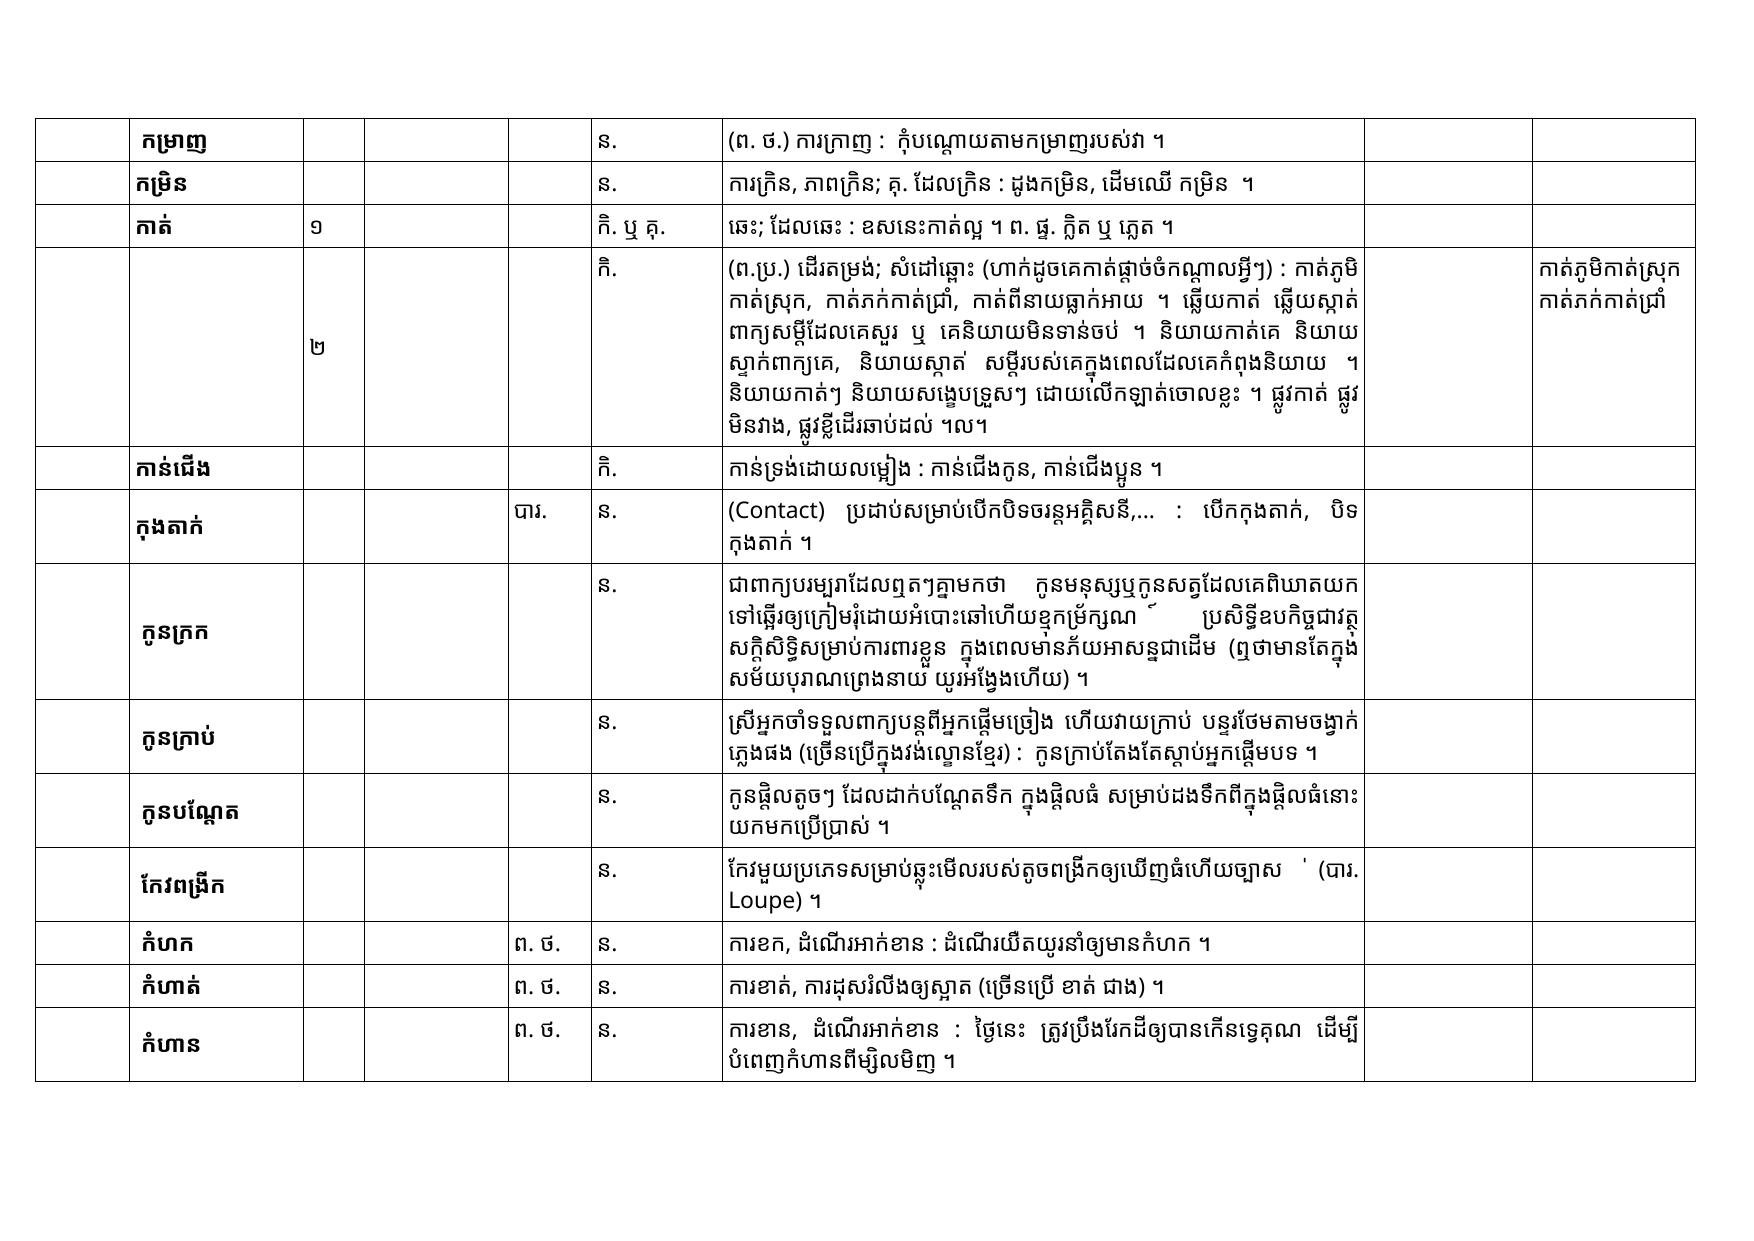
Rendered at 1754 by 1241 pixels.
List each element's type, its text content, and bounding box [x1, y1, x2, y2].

table_cell ព. ថ. [509, 1008, 591, 1081]
table_cell ន. [592, 564, 722, 699]
table_cell ន. [592, 965, 722, 1007]
table_cell បារ. [509, 490, 591, 562]
table_cell [365, 848, 508, 921]
table_cell កែវ​ពង្រីក [130, 848, 303, 921]
table_cell [365, 922, 508, 964]
table_cell ន. [592, 700, 722, 773]
table_cell [1533, 700, 1695, 773]
table_cell កែវ​មួយ​ប្រភេទ​សម្រាប់​ឆ្លុះ​មើល​របស់​តូច​ពង្រីក​ឲ្យ​ឃើញ​ធំ​ហើយ​ច្បាស់ (បារ. Loupe) ។ [723, 848, 1364, 921]
table_cell [304, 447, 364, 488]
table_cell កាត់ [130, 205, 303, 247]
table_cell [1365, 248, 1532, 446]
table_cell [1533, 1008, 1695, 1081]
table_cell [1365, 119, 1532, 161]
table_cell [365, 490, 508, 562]
table_cell ឆេះ; ដែល​ឆេះ : ឧស​នេះ​កាត់​ល្អ ។ ព. ផ្ទ. ក្លិត ឬ ភ្លេត ។ [723, 205, 1364, 247]
table_cell [1365, 205, 1532, 247]
table_cell ន. [592, 1008, 722, 1081]
table_cell [36, 1008, 129, 1081]
table_cell ន. [592, 119, 722, 161]
table_cell ការ​ខាន, ដំណើរ​អាក់​ខាន : ថ្ងៃ​នេះ ត្រូវ​ប្រឹង​រែក​ដី​ឲ្យ​បាន​កើន​ទ្វេ​គុណ ដើម្បី​បំពេញ​កំហាន​ពី​ម្សិល​មិញ ។ [723, 1008, 1364, 1081]
table_cell (ព. ថ.) ការ​ក្រាញ : កុំ​បណ្តោយ​តាម​កម្រាញ​របស់​វា ។ [723, 119, 1364, 161]
table_cell [304, 774, 364, 847]
table_cell [365, 700, 508, 773]
table_cell កាន់​ជើង [130, 447, 303, 488]
table_cell កាត់​ភូមិ​កាត់​ស្រុក​ កាត់​ភក់​កាត់​ជ្រាំ​ [1533, 248, 1695, 446]
table_cell [1365, 700, 1532, 773]
table_cell [509, 774, 591, 847]
table_cell ១ [304, 205, 364, 247]
table_cell [36, 490, 129, 562]
table_cell ន. [592, 490, 722, 562]
table_cell ជា​ពាក្យ​បរម្បរា​ដែល​ឮ​ត​ៗ​គ្នា​មក​ថា កូន​មនុស្ស​ឬ​កូន​សត្វ​ដែល​គេ​ពិឃាត​យក​ទៅ​ឆ្អើរ​ឲ្យ​ក្រៀម​រុំ​ដោយ​អំបោះ​ឆៅ​ហើយ​ខ្មុក​ម្រ័ក្សណ៍ ប្រសិទ្ធី​ឧបកិច្ច​ជា​វត្ថុ​សក្តិសិទ្ធិ​សម្រាប់​ការពារ​ខ្លួន ក្នុង​ពេល​មាន​ភ័យ​អាសន្ន​ជាដើម (ឮ​ថា​មាន​តែ​ក្នុង​សម័យ​បុរាណ​ព្រេង​នាយ យូរ​អង្វែង​ហើយ) ។ [723, 564, 1364, 699]
table_cell កំហក [130, 922, 303, 964]
table_cell [1365, 564, 1532, 699]
table_cell [365, 205, 508, 247]
table_cell [1365, 447, 1532, 488]
table_cell [365, 774, 508, 847]
table_cell កូន​ក្រាប់ [130, 700, 303, 773]
table_cell កូន​ផ្តិល​តូច​ៗ ដែល​ដាក់​បណ្ដែត​ទឹក ក្នុង​ផ្តិល​ធំ សម្រាប់​ដង​ទឹក​ពី​ក្នុង​ផ្តិល​ធំ​នោះ​យក​មក​ប្រើ​ប្រាស់ ។ [723, 774, 1364, 847]
table_cell [1533, 922, 1695, 964]
table_cell [1365, 774, 1532, 847]
table_cell [304, 965, 364, 1007]
table_cell ន. [592, 162, 722, 204]
table_cell [304, 162, 364, 204]
table_cell [36, 922, 129, 964]
table_cell [509, 700, 591, 773]
table_cell [1533, 205, 1695, 247]
table_cell [509, 564, 591, 699]
table_cell កាន់​ទ្រង់​ដោយ​លម្អៀង : កាន់​ជើង​កូន, កាន់​ជើង​ប្អូន ។ [723, 447, 1364, 488]
table_cell [365, 564, 508, 699]
table_cell [36, 205, 129, 247]
table_cell កូន​បណ្ដែត [130, 774, 303, 847]
table_cell [130, 248, 303, 446]
table_cell [1533, 162, 1695, 204]
table_cell [1365, 162, 1532, 204]
table_cell [304, 490, 364, 562]
table_cell [509, 205, 591, 247]
table_cell កំហាត់ [130, 965, 303, 1007]
table_cell [509, 848, 591, 921]
table_cell [304, 564, 364, 699]
table_cell ការ​ក្រិន, ភាព​ក្រិន; គុ. ដែល​ក្រិន : ដូង​កម្រិន, ដើម​ឈើ កម្រិន ។ [723, 162, 1364, 204]
table_cell [1533, 447, 1695, 488]
table_cell [509, 248, 591, 446]
table_cell [36, 965, 129, 1007]
table_cell [36, 564, 129, 699]
table_cell [36, 248, 129, 446]
table_cell ព. ថ. [509, 965, 591, 1007]
table_cell [1365, 965, 1532, 1007]
table_cell [36, 774, 129, 847]
table_cell [1533, 490, 1695, 562]
table_cell កិ. [592, 248, 722, 446]
table_cell [1533, 119, 1695, 161]
table_cell [36, 848, 129, 921]
table_cell ន. [592, 774, 722, 847]
table_cell [1533, 965, 1695, 1007]
table_cell ការ​ខក, ដំណើរ​អាក់​ខាន : ដំណើរ​យឺត​យូរ​នាំ​ឲ្យ​មាន​កំហក ។ [723, 922, 1364, 964]
table_cell កុងតាក់ [130, 490, 303, 562]
table_cell [36, 700, 129, 773]
table_cell ន. [592, 922, 722, 964]
table_cell [1365, 1008, 1532, 1081]
table_cell [1533, 564, 1695, 699]
table_cell កំហាន [130, 1008, 303, 1081]
table_cell កិ. ឬ គុ. [592, 205, 722, 247]
table_cell [365, 447, 508, 488]
table_cell [36, 119, 129, 161]
table_cell ព. ថ. [509, 922, 591, 964]
table_cell [365, 965, 508, 1007]
table_cell [365, 119, 508, 161]
table_cell [1533, 774, 1695, 847]
table_cell កិ. [592, 447, 722, 488]
table_cell [365, 248, 508, 446]
table_cell [304, 119, 364, 161]
table_cell [365, 1008, 508, 1081]
table_cell [304, 922, 364, 964]
table_cell [1365, 922, 1532, 964]
table_cell [509, 447, 591, 488]
table_cell [365, 162, 508, 204]
table_cell កូន​ក្រក [130, 564, 303, 699]
table_cell ស្រី​អ្នក​ចាំ​ទទួល​ពាក្យ​បន្ត​ពី​អ្នក​ផើ្តម​ច្រៀង ហើយ​វាយ​ក្រាប់ បន្ទរ​ថែម​តាម​ចង្វាក់​ភ្លេង​ផង (ច្រើន​ប្រើ​ក្នុង​វង់​ល្ខោន​ខ្មែរ) : កូន​ក្រាប់​តែង​តែ​ស្ដាប់​អ្នក​ផ្ដើម​បទ ។ [723, 700, 1364, 773]
table_cell [304, 848, 364, 921]
table_cell [1365, 490, 1532, 562]
table_cell ការ​ខាត់, ការ​ដុស​រំលីង​ឲ្យ​ស្អាត (ច្រើន​ប្រើ ខាត់ ជាង) ។ [723, 965, 1364, 1007]
table_cell [304, 1008, 364, 1081]
table_cell (Contact) ប្រដាប់​សម្រាប់​បើក​បិទ​ចរន្ត​អគ្គិសនី,... : បើក​កុងតាក់, បិទ​កុងតាក់ ។ [723, 490, 1364, 562]
table_cell ២ [304, 248, 364, 446]
table_cell [304, 700, 364, 773]
table_cell [509, 162, 591, 204]
table_cell (ព.ប្រ.) ដើរ​តម្រង់; សំដៅ​ឆ្ពោះ (ហាក់​ដូច​គេ​កាត់​ផ្តាច់​ចំ​កណ្ដាល​អ្វី​ៗ) : កាត់​ភូមិ​កាត់​ស្រុក, កាត់​ភក់​កាត់​ជ្រាំ, កាត់​ពី​នាយ​ធ្លាក់​អាយ ។ ឆ្លើយ​កាត់ ឆ្លើយ​ស្កាត់​ពាក្យ​សម្ដី​ដែល​គេ​សួរ ឬ គេ​និយាយ​មិន​ទាន់​ចប់ ។ និយាយ​កាត់​គេ និយាយ​ស្ទាក់​ពាក្យ​គេ, និយាយ​ស្កាត់ សម្ដី​របស់​គេ​ក្នុង​ពេល​ដែល​គេ​កំពុង​និយាយ ។ និយាយ​កាត់​ៗ និយាយ​សង្ខេប​ទ្រួស​ៗ ដោយ​លើក​ឡាត់​ចោល​ខ្លះ ។ ផ្លូវ​កាត់ ផ្លូវ​មិន​វាង, ផ្លូវ​ខ្លី​ដើរ​ឆាប់​ដល់ ។ល។ [723, 248, 1364, 446]
table_cell [36, 162, 129, 204]
table_cell កម្រិន [130, 162, 303, 204]
table_cell [509, 119, 591, 161]
table_cell ន. [592, 848, 722, 921]
table_cell កម្រាញ [130, 119, 303, 161]
table_cell [1533, 848, 1695, 921]
table_cell [1365, 848, 1532, 921]
table_cell [36, 447, 129, 488]
